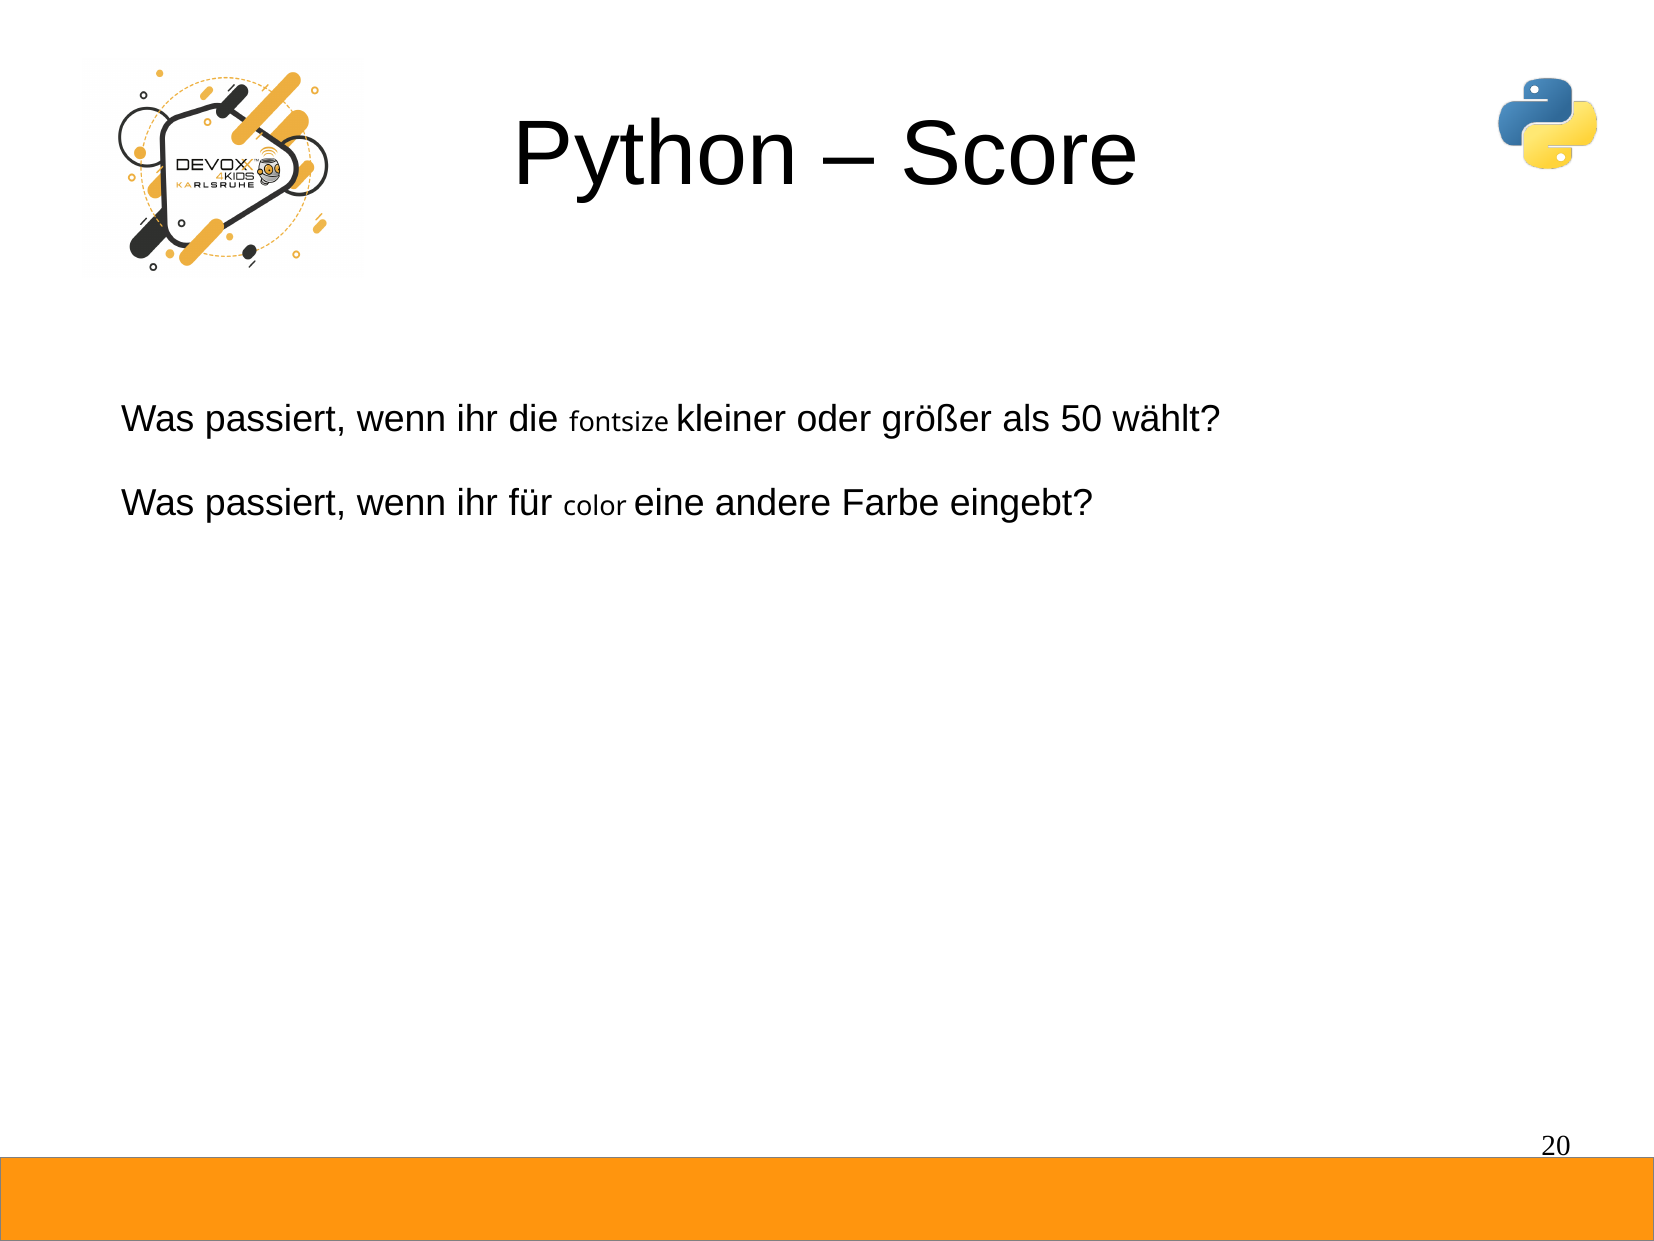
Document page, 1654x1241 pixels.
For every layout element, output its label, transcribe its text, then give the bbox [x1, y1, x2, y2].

picture [1476, 58, 1619, 189]
text_box Was passiert, wenn ihr die fontsize kleiner oder größer als 50 wählt? Was passiert, wenn ihr für color eine andere Farbe eingebt? [106, 389, 1543, 646]
title Python – Score [82, 49, 1571, 257]
text_box [0, 1157, 1654, 1241]
picture [82, 58, 364, 278]
